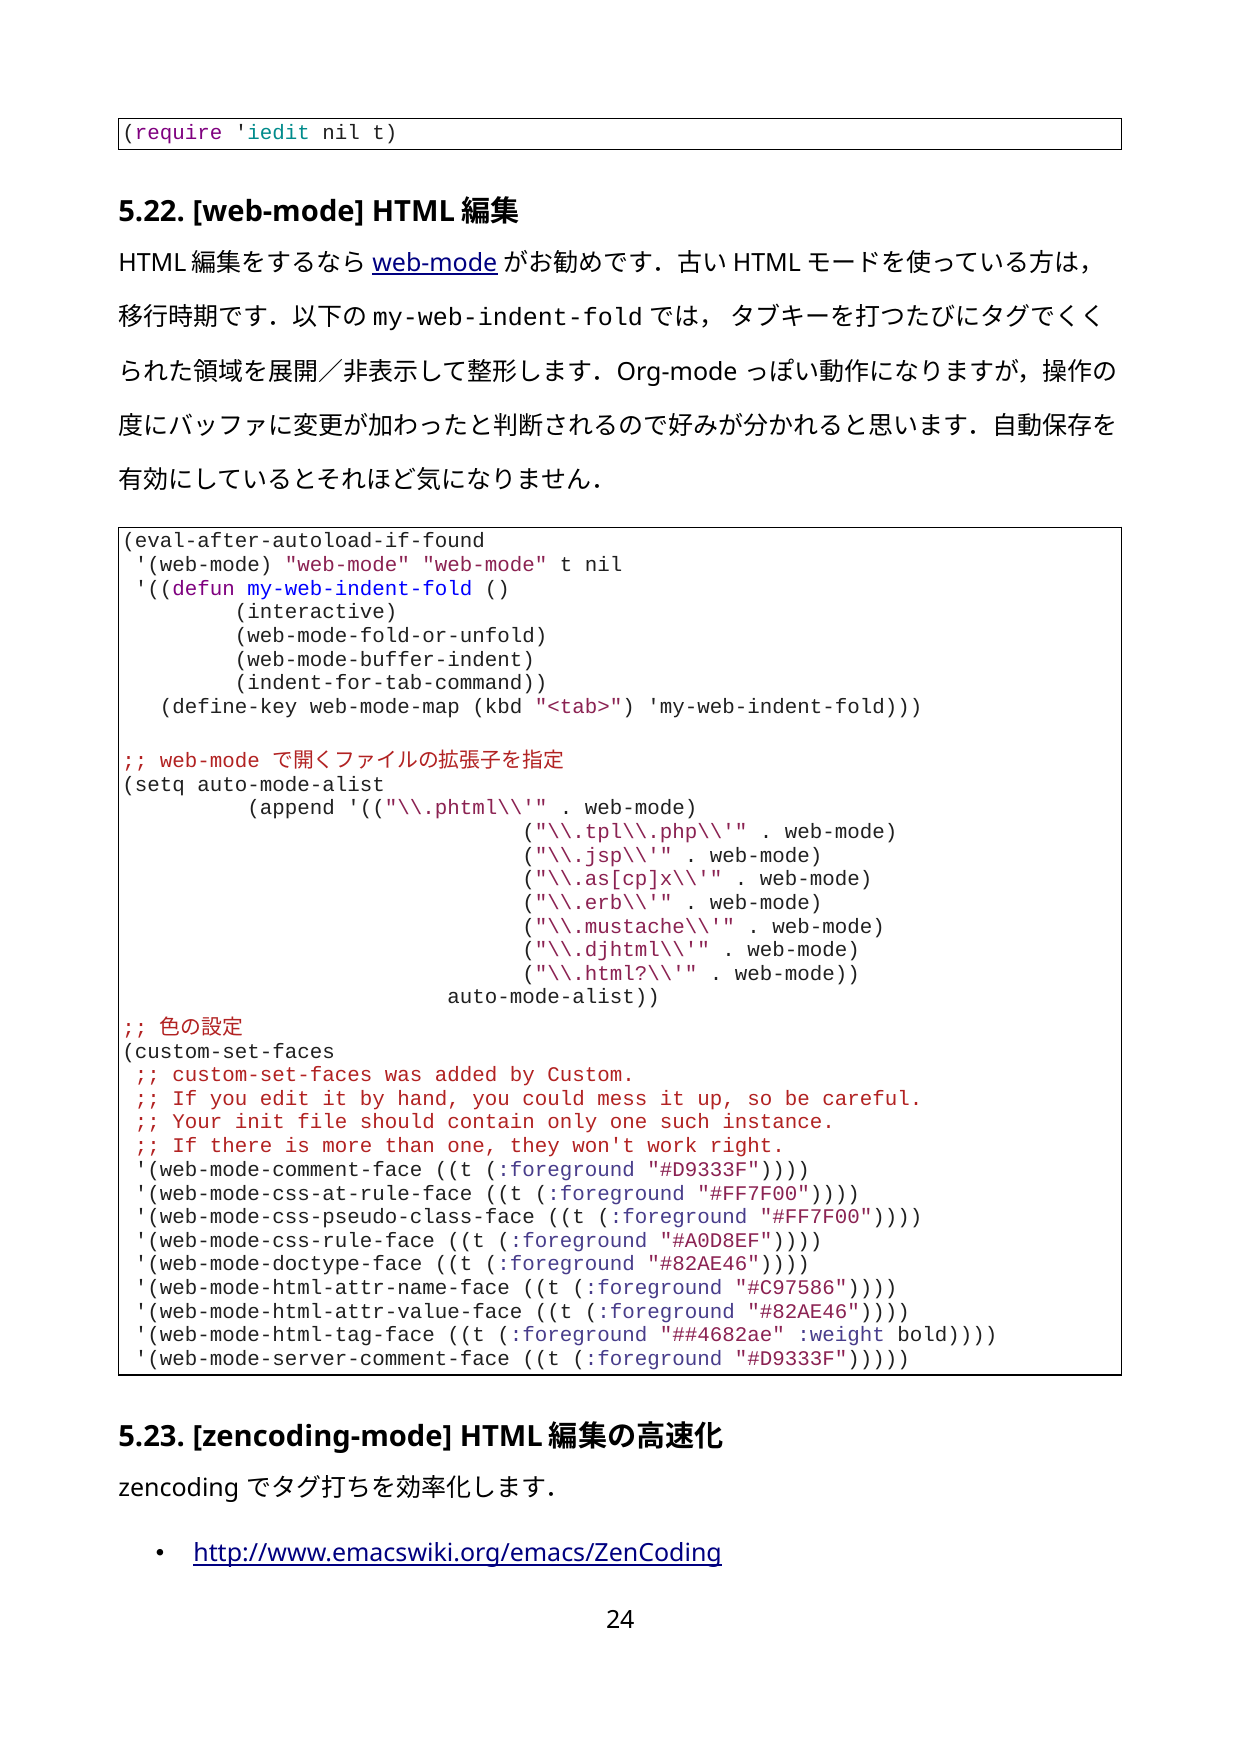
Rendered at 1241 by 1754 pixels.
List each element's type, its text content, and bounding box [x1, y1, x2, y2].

text (indent-for-tab-command)) [119, 668, 1121, 692]
subtitle [web-mode] HTML編集 [118, 187, 1122, 229]
text HTML編集をするなら web-mode がお勧めです．古いHTMLモードを使っている方は，移行時期です．以下の my-web-indent-fold では， タブキーを打つたびにタグでくくられた領域を展開／非表示して整形します．Org-mode っぽい動作になりますが，操作の度にバッファに変更が加わったと判断されるので好みが分かれると思います．自動保存を有効にしているとそれほど気になりません． [118, 242, 1122, 496]
text (require 'iedit nil t) [119, 119, 1121, 149]
text ("\\.djhtml\\'" . web-mode) [119, 935, 1121, 959]
text '(web-mode) "web-mode" "web-mode" t nil [119, 550, 1121, 574]
text ;; Your init file should contain only one such instance. [119, 1108, 1121, 1131]
text ;; 色の設定 [119, 1006, 1121, 1037]
text (define-key web-mode-map (kbd "<tab>") 'my-web-indent-fold))) [119, 692, 1121, 716]
text (web-mode-fold-or-unfold) [119, 621, 1121, 645]
text ("\\.html?\\'" . web-mode)) [119, 959, 1121, 983]
text '(web-mode-html-attr-name-face ((t (:foreground "#C97586")))) [119, 1273, 1121, 1297]
text '(web-mode-server-comment-face ((t (:foreground "#D9333F"))))) [119, 1344, 1121, 1374]
text '(web-mode-doctype-face ((t (:foreground "#82AE46")))) [119, 1249, 1121, 1273]
text (setq auto-mode-alist [119, 770, 1121, 793]
text '(web-mode-css-pseudo-class-face ((t (:foreground "#FF7F00")))) [119, 1202, 1121, 1226]
text (custom-set-faces [119, 1037, 1121, 1060]
text (eval-after-autoload-if-found [119, 528, 1121, 550]
list http://www.emacswiki.org/emacs/ZenCoding [156, 1535, 1122, 1569]
text (interactive) [119, 597, 1121, 621]
text ("\\.erb\\'" . web-mode) [119, 888, 1121, 912]
text (web-mode-buffer-indent) [119, 645, 1121, 668]
text ("\\.mustache\\'" . web-mode) [119, 912, 1121, 935]
text auto-mode-alist)) [119, 983, 1121, 1006]
text '(web-mode-html-attr-value-face ((t (:foreground "#82AE46")))) [119, 1297, 1121, 1320]
text '(web-mode-html-tag-face ((t (:foreground "##4682ae" :weight bold)))) [119, 1320, 1121, 1344]
text ;; web-mode で開くファイルの拡張子を指定 [119, 739, 1121, 770]
subtitle [zencoding-mode] HTML編集の高速化 [118, 1413, 1122, 1455]
text ("\\.tpl\\.php\\'" . web-mode) [119, 817, 1121, 841]
text '(web-mode-css-rule-face ((t (:foreground "#A0D8EF")))) [119, 1226, 1121, 1249]
text ("\\.as[cp]x\\'" . web-mode) [119, 864, 1121, 888]
text '(web-mode-css-at-rule-face ((t (:foreground "#FF7F00")))) [119, 1178, 1121, 1202]
text '((defun my-web-indent-fold () [119, 574, 1121, 597]
text (append '(("\\.phtml\\'" . web-mode) [119, 793, 1121, 817]
text zencoding でタグ打ちを効率化します． [118, 1468, 1122, 1504]
text ("\\.jsp\\'" . web-mode) [119, 841, 1121, 864]
text ;; If there is more than one, they won't work right. [119, 1131, 1121, 1155]
text ;; custom-set-faces was added by Custom. [119, 1060, 1121, 1084]
text '(web-mode-comment-face ((t (:foreground "#D9333F")))) [119, 1155, 1121, 1178]
text ;; If you edit it by hand, you could mess it up, so be careful. [119, 1084, 1121, 1108]
